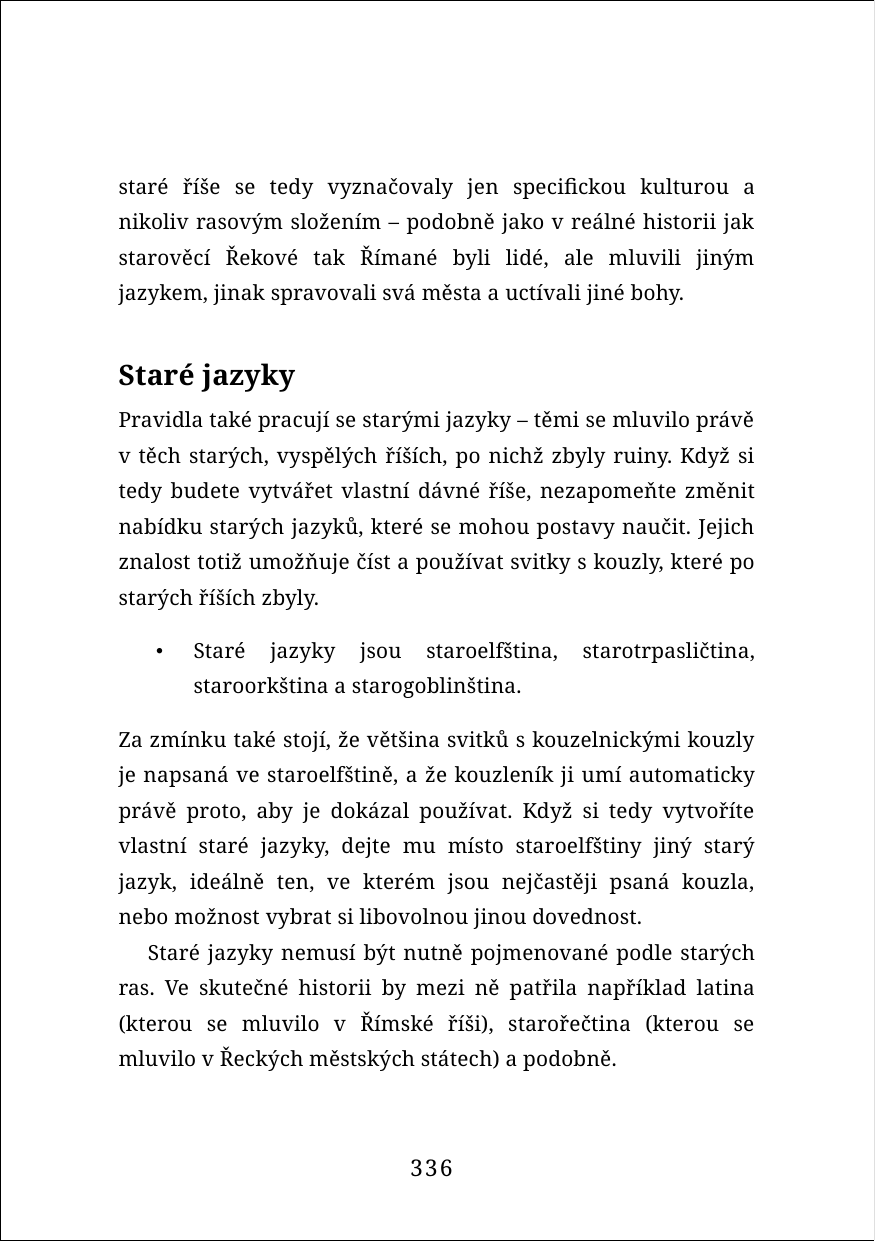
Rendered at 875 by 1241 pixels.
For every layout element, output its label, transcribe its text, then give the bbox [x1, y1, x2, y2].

subtitle Staré jazyky [118, 355, 756, 393]
text Za zmínku také stojí, že většina svitků s kouzelnickými kouzly je napsaná ve staroelfštině, a že kouzleník ji umí automaticky právě proto, aby je dokázal používat. Když si tedy vytvoříte vlastní staré jazyky, dejte mu místo staroelfštiny jiný starý jazyk, ideálně ten, ve kterém jsou nejčastěji psaná kouzla, nebo možnost vybrat si libovolnou jinou dovednost. Staré jazyky nemusí být nutně pojmenované podle starých ras. Ve skutečné historii by mezi ně patřila například latina (kterou se mluvilo v Římské říši), starořečtina (kterou se mluvilo v Řeckých městských státech) a podobně. [118, 725, 756, 1073]
list Staré jazyky jsou staroelfština, starotrpasličtina, staroorkština a starogoblinština. [156, 636, 756, 700]
text staré říše se tedy vyznačovaly jen specifickou kulturou a nikoliv rasovým složením – podobně jako v reálné historii jak starověcí Řekové tak Římané byli lidé, ale mluvili jiným jazykem, jinak spravovali svá města a uctívali jiné bohy. [118, 172, 756, 307]
text Pravidla také pracují se starými jazyky – těmi se mluvilo právě v těch starých, vyspělých říších, po nichž zbyly ruiny. Když si tedy budete vytvářet vlastní dávné říše, nezapomeňte změnit nabídku starých jazyků, které se mohou postavy naučit. Jejich znalost totiž umožňuje číst a používat svitky s kouzly, které po starých říších zbyly. [118, 405, 756, 611]
